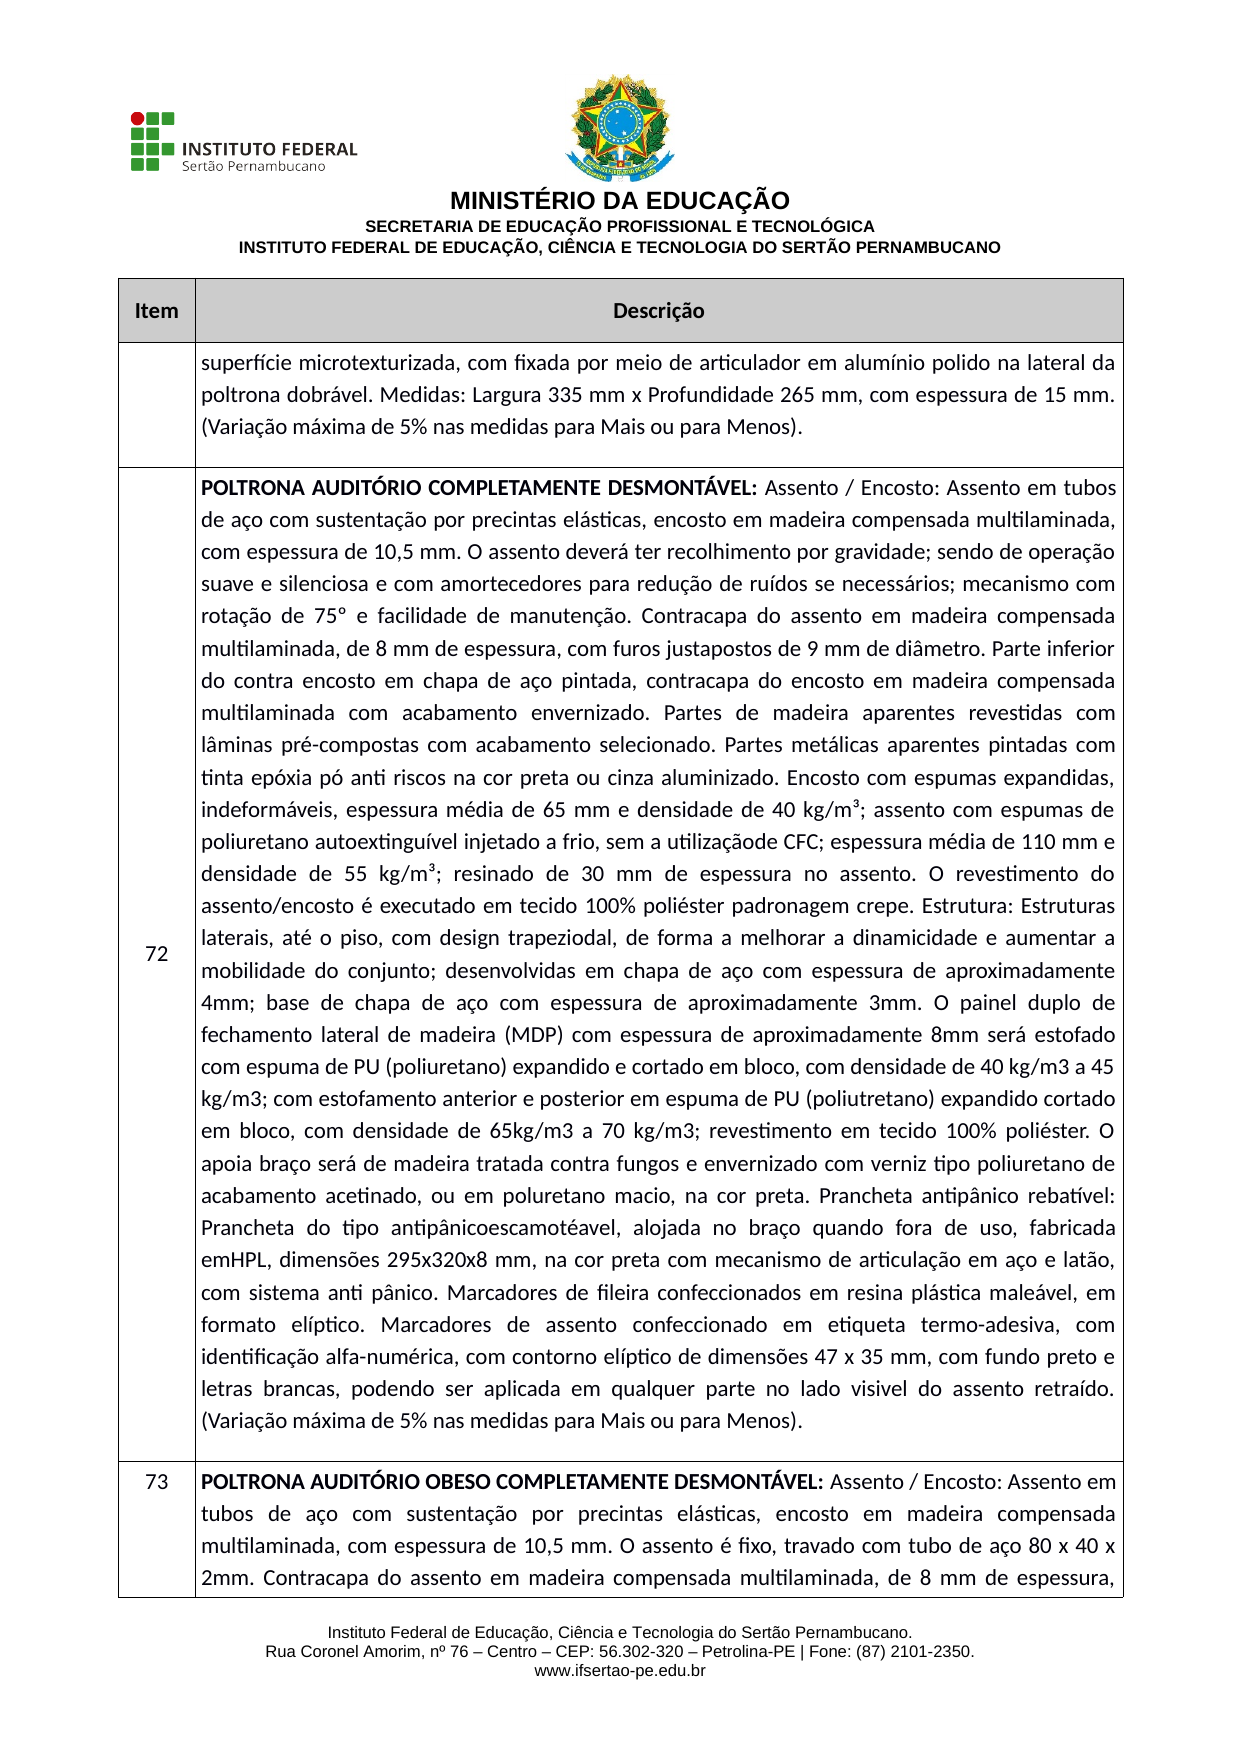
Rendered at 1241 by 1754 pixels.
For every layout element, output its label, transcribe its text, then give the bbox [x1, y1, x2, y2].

picture [130, 112, 358, 171]
table_cell POLTRONA AUDITÓRIO OBESO COMPLETAMENTE DESMONTÁVEL: Assento / Encosto: Assento em tubos de aço com sustentação por precintas elásticas, encosto em madeira compensada multilaminada, com espessura de 10,5 mm. O assento é fixo, travado com tubo de aço 80 x 40 x 2mm. Contracapa do assento em madeira compensada multilaminada, de 8 mm de espessura, [196, 1462, 1123, 1597]
picture [565, 74, 675, 182]
table_header Descrição [196, 279, 1123, 342]
table_cell superfície microtexturizada, com fixada por meio de articulador em alumínio polido na lateral da poltrona dobrável. Medidas: Largura 335 mm x Profundidade 265 mm, com espessura de 15 mm. (Variação máxima de 5% nas medidas para Mais ou para Menos). [196, 343, 1123, 467]
table_cell 72 [119, 468, 195, 1461]
table_cell 73 [119, 1462, 195, 1597]
table_cell POLTRONA AUDITÓRIO COMPLETAMENTE DESMONTÁVEL: Assento / Encosto: Assento em tubos de aço com sustentação por precintas elásticas, encosto em madeira compensada multilaminada, com espessura de 10,5 mm. O assento deverá ter recolhimento por gravidade; sendo de operação suave e silenciosa e com amortecedores para redução de ruídos se necessários; mecanismo com rotação de 75º e facilidade de manutenção. Contracapa do assento em madeira compensada multilaminada, de 8 mm de espessura, com furos justapostos de 9 mm de diâmetro. Parte inferior do contra encosto em chapa de aço pintada, contracapa do encosto em madeira compensada multilaminada com acabamento envernizado. Partes de madeira aparentes revestidas com lâminas pré-compostas com acabamento selecionado. Partes metálicas aparentes pintadas com tinta epóxia pó anti riscos na cor preta ou cinza aluminizado. Encosto com espumas expandidas, indeformáveis, espessura média de 65 mm e densidade de 40 kg/m³; assento com espumas de poliuretano autoextinguível injetado a frio, sem a utilizaçãode CFC; espessura média de 110 mm e densidade de 55 kg/m³; resinado de 30 mm de espessura no assento. O revestimento do assento/encosto é executado em tecido 100% poliéster padronagem crepe. Estrutura: Estruturas laterais, até o piso, com design trapeziodal, de forma a melhorar a dinamicidade e aumentar a mobilidade do conjunto; desenvolvidas em chapa de aço com espessura de aproximadamente 4mm; base de chapa de aço com espessura de aproximadamente 3mm. O painel duplo de fechamento lateral de madeira (MDP) com espessura de aproximadamente 8mm será estofado com espuma de PU (poliuretano) expandido e cortado em bloco, com densidade de 40 kg/m3 a 45 kg/m3; com estofamento anterior e posterior em espuma de PU (poliutretano) expandido cortado em bloco, com densidade de 65kg/m3 a 70 kg/m3; revestimento em tecido 100% poliéster. O apoia braço será de madeira tratada contra fungos e envernizado com verniz tipo poliuretano de acabamento acetinado, ou em poluretano macio, na cor preta. Prancheta antipânico rebatível: Prancheta do tipo antipânicoescamotéavel, alojada no braço quando fora de uso, fabricada emHPL, dimensões 295x320x8 mm, na cor preta com mecanismo de articulação em aço e latão, com sistema anti pânico. Marcadores de fileira confeccionados em resina plástica maleável, em formato elíptico. Marcadores de assento confeccionado em etiqueta termo-adesiva, com identificação alfa-numérica, com contorno elíptico de dimensões 47 x 35 mm, com fundo preto e letras brancas, podendo ser aplicada em qualquer parte no lado visivel do assento retraído. (Variação máxima de 5% nas medidas para Mais ou para Menos). [196, 468, 1123, 1461]
table_header Item [119, 279, 195, 342]
table_cell [119, 343, 195, 467]
